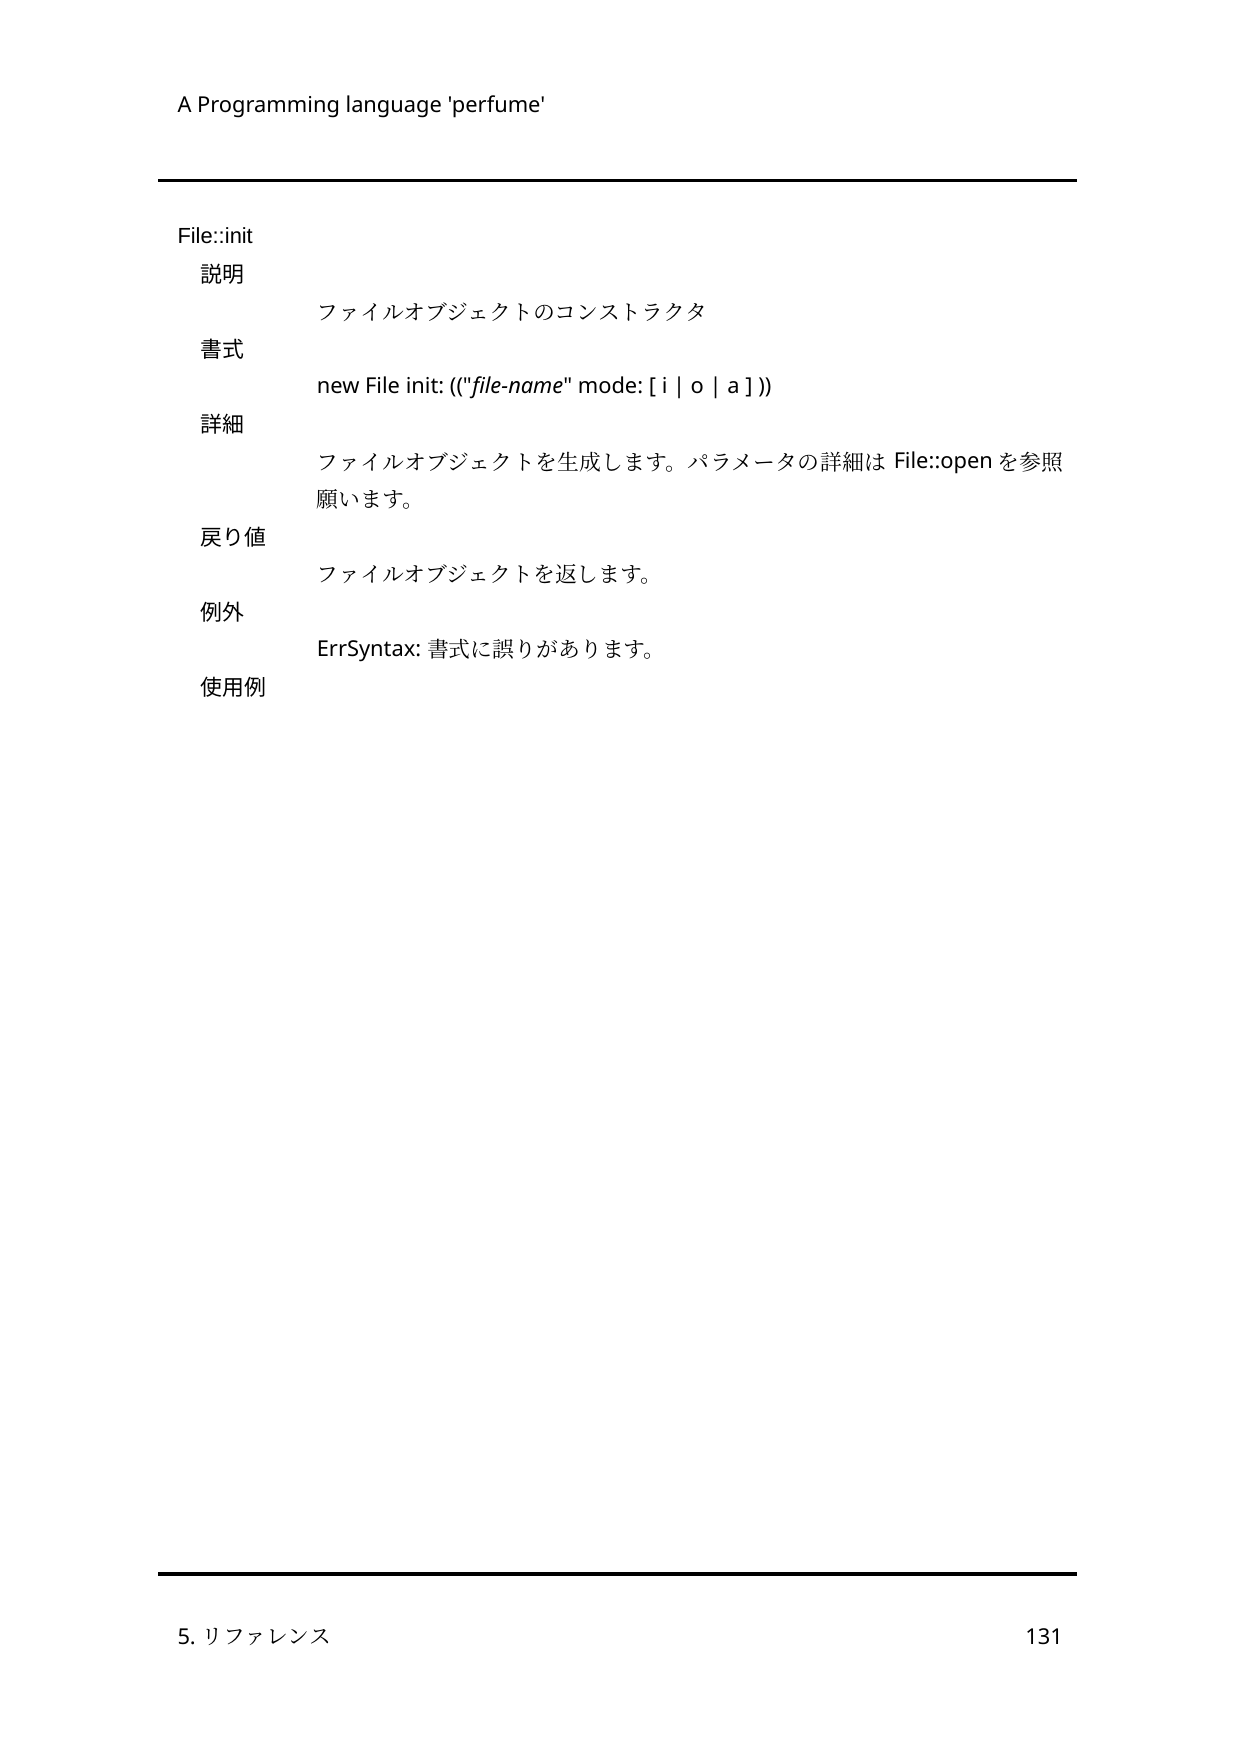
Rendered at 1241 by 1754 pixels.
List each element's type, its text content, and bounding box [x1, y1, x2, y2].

table_cell ファイルオブジェクトを返します。 [317, 517, 1063, 592]
subtitle File::init [177, 217, 1063, 254]
table_cell 戻り値 [200, 517, 317, 592]
table_cell new File init: (("file-name" mode: [ i | o | a ] )) [317, 329, 1063, 404]
table_cell 使用例 [200, 667, 317, 742]
table_cell 書式 [200, 329, 317, 404]
table_cell 詳細 [200, 404, 317, 517]
table_cell [317, 667, 1063, 742]
table_cell 例外 [200, 592, 317, 667]
table_header 説明 [200, 254, 317, 329]
table_header ファイルオブジェクトのコンストラクタ [317, 254, 1063, 329]
table_cell ファイルオブジェクトを生成します。パラメータの詳細は File::openを参照願います。 [317, 404, 1063, 517]
table_cell ErrSyntax: 書式に誤りがあります。 [317, 592, 1063, 667]
